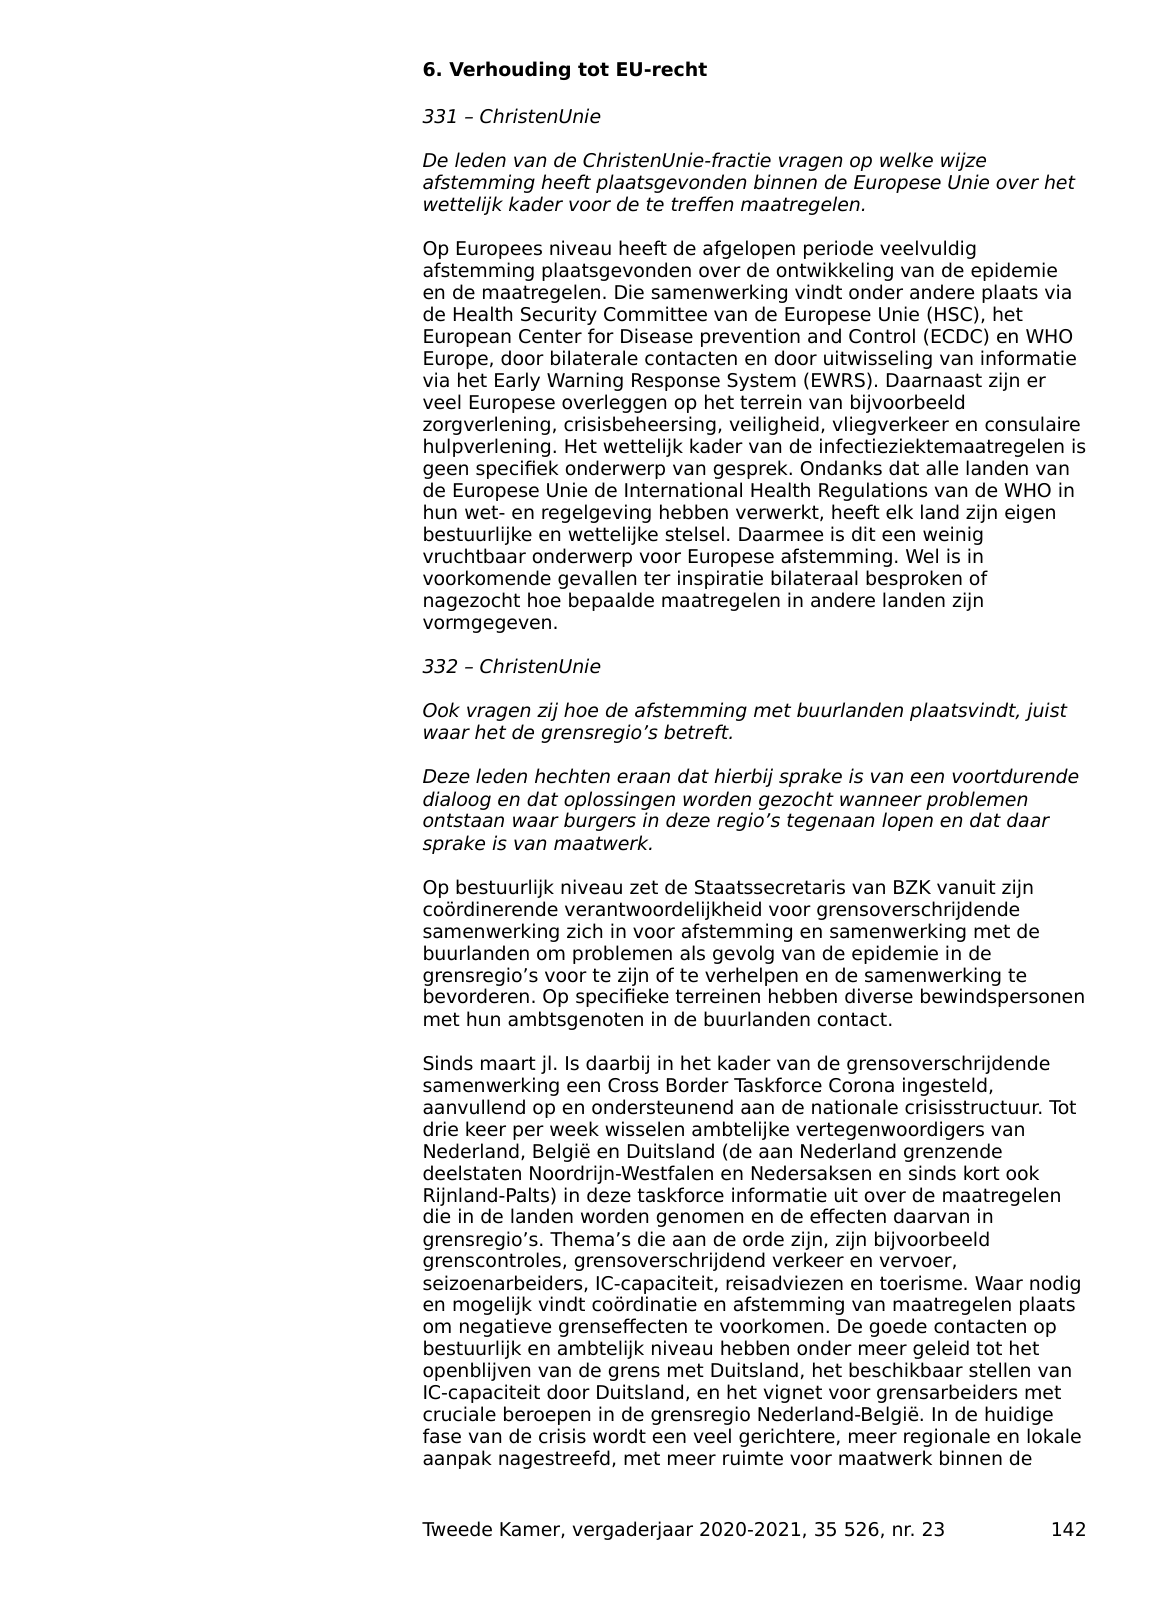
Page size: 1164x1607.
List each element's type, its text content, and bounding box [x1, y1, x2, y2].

text Deze leden hechten eraan dat hierbij sprake is van een voortdurende dialoog en dat oplossingen worden gezocht wanneer problemen ontstaan waar burgers in deze regio’s tegenaan lopen en dat daar sprake is van maatwerk. [422, 766, 1087, 854]
subtitle 332 – ChristenUnie [422, 656, 1087, 678]
text Sinds maart jl. Is daarbij in het kader van de grensoverschrijdende samenwerking een Cross Border Taskforce Corona ingesteld, aanvullend op en ondersteunend aan de nationale crisisstructuur. Tot drie keer per week wisselen ambtelijke vertegenwoordigers van Nederland, België en Duitsland (de aan Nederland grenzende deelstaten Noordrijn-Westfalen en Nedersaksen en sinds kort ook Rijnland-Palts) in deze taskforce informatie uit over de maatregelen die in de landen worden genomen en de effecten daarvan in grensregio’s. Thema’s die aan de orde zijn, zijn bijvoorbeeld grenscontroles, grensoverschrijdend verkeer en vervoer, seizoenarbeiders, IC-capaciteit, reisadviezen en toerisme. Waar nodig en mogelijk vindt coördinatie en afstemming van maatregelen plaats om negatieve grenseffecten te voorkomen. De goede contacten op bestuurlijk en ambtelijk niveau hebben onder meer geleid tot het openblijven van de grens met Duitsland, het beschikbaar stellen van IC-capaciteit door Duitsland, en het vignet voor grensarbeiders met cruciale beroepen in de grensregio Nederland-België. In de huidige fase van de crisis wordt een veel gerichtere, meer regionale en lokale aanpak nagestreefd, met meer ruimte voor maatwerk binnen de [422, 1053, 1087, 1470]
text De leden van de ChristenUnie-fractie vragen op welke wijze afstemming heeft plaatsgevonden binnen de Europese Unie over het wettelijk kader voor de te treffen maatregelen. [422, 150, 1087, 216]
subtitle 331 – ChristenUnie [422, 106, 1087, 128]
text Ook vragen zij hoe de afstemming met buurlanden plaatsvindt, juist waar het de grensregio’s betreft. [422, 700, 1087, 744]
text Op bestuurlijk niveau zet de Staatssecretaris van BZK vanuit zijn coördinerende verantwoordelijkheid voor grensoverschrijdende samenwerking zich in voor afstemming en samenwerking met de buurlanden om problemen als gevolg van de epidemie in de grensregio’s voor te zijn of te verhelpen en de samenwerking te bevorderen. Op specifieke terreinen hebben diverse bewindspersonen met hun ambtsgenoten in de buurlanden contact. [422, 877, 1087, 1030]
text Op Europees niveau heeft de afgelopen periode veelvuldig afstemming plaatsgevonden over de ontwikkeling van de epidemie en de maatregelen. Die samenwerking vindt onder andere plaats via de Health Security Committee van de Europese Unie (HSC), het European Center for Disease prevention and Control (ECDC) en WHO Europe, door bilaterale contacten en door uitwisseling van informatie via het Early Warning Response System (EWRS). Daarnaast zijn er veel Europese overleggen op het terrein van bijvoorbeeld zorgverlening, crisisbeheersing, veiligheid, vliegverkeer en consulaire hulpverlening. Het wettelijk kader van de infectieziektemaatregelen is geen specifiek onderwerp van gesprek. Ondanks dat alle landen van de Europese Unie de International Health Regulations van de WHO in hun wet- en regelgeving hebben verwerkt, heeft elk land zijn eigen bestuurlijke en wettelijke stelsel. Daarmee is dit een weinig vruchtbaar onderwerp voor Europese afstemming. Wel is in voorkomende gevallen ter inspiratie bilateraal besproken of nagezocht hoe bepaalde maatregelen in andere landen zijn vormgegeven. [422, 238, 1087, 634]
subtitle 6. Verhouding tot EU-recht [422, 59, 1087, 81]
